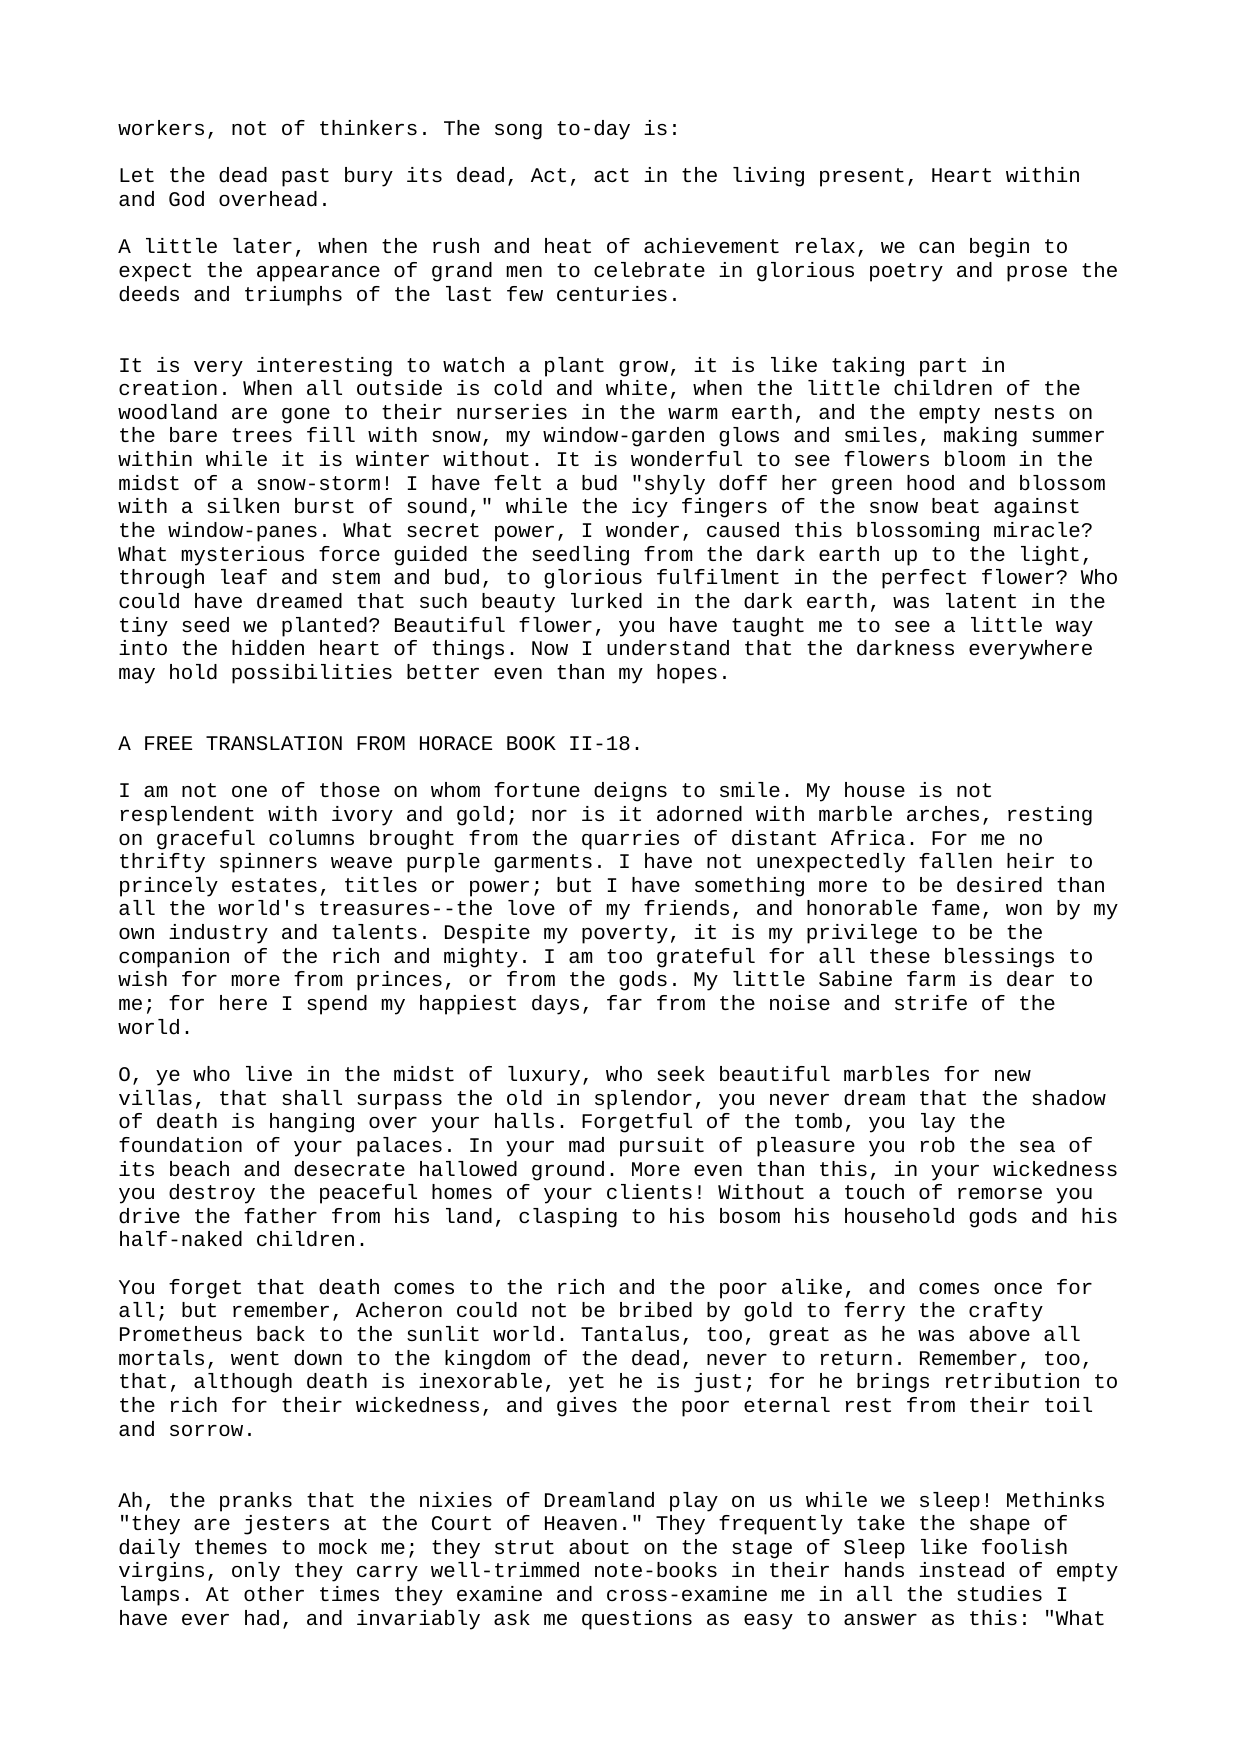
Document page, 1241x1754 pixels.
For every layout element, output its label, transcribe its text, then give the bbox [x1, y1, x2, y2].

text A little later, when the rush and heat of achievement relax, we can begin to expect the appearance of grand men to celebrate in glorious poetry and prose the deeds and triumphs of the last few centuries. [118, 236, 1122, 307]
text workers, not of thinkers. The song to-day is: [118, 118, 1122, 142]
text You forget that death comes to the rich and the poor alike, and comes once for all; but remember, Acheron could not be bribed by gold to ferry the crafty Prometheus back to the sunlit world. Tantalus, too, great as he was above all mortals, went down to the kingdom of the dead, never to return. Remember, too, that, although death is inexorable, yet he is just; for he brings retribution to the rich for their wickedness, and gives the poor eternal rest from their toil and sorrow. [118, 1277, 1122, 1442]
text O, ye who live in the midst of luxury, who seek beautiful marbles for new villas, that shall surpass the old in splendor, you never dream that the shadow of death is hanging over your halls. Forgetful of the tomb, you lay the foundation of your palaces. In your mad pursuit of pleasure you rob the sea of its beach and desecrate hallowed ground. More even than this, in your wickedness you destroy the peaceful homes of your clients! Without a touch of remorse you drive the father from his land, clasping to his bosom his household gods and his half-naked children. [118, 1064, 1122, 1253]
text I am not one of those on whom fortune deigns to smile. My house is not resplendent with ivory and gold; nor is it adorned with marble arches, resting on graceful columns brought from the quarries of distant Africa. For me no thrifty spinners weave purple garments. I have not unexpectedly fallen heir to princely estates, titles or power; but I have something more to be desired than all the world's treasures--the love of my friends, and honorable fame, won by my own industry and talents. Despite my poverty, it is my privilege to be the companion of the rich and mighty. I am too grateful for all these blessings to wish for more from princes, or from the gods. My little Sabine farm is dear to me; for here I spend my happiest days, far from the noise and strife of the world. [118, 780, 1122, 1040]
text A FREE TRANSLATION FROM HORACE BOOK II-18. [118, 733, 1122, 757]
text It is very interesting to watch a plant grow, it is like taking part in creation. When all outside is cold and white, when the little children of the woodland are gone to their nurseries in the warm earth, and the empty nests on the bare trees fill with snow, my window-garden glows and smiles, making summer within while it is winter without. It is wonderful to see flowers bloom in the midst of a snow-storm! I have felt a bud "shyly doff her green hood and blossom with a silken burst of sound," while the icy fingers of the snow beat against the window-panes. What secret power, I wonder, caused this blossoming miracle? What mysterious force guided the seedling from the dark earth up to the light, through leaf and stem and bud, to glorious fulfilment in the perfect flower? Who could have dreamed that such beauty lurked in the dark earth, was latent in the tiny seed we planted? Beautiful flower, you have taught me to see a little way into the hidden heart of things. Now I understand that the darkness everywhere may hold possibilities better even than my hopes. [118, 354, 1122, 686]
text Ah, the pranks that the nixies of Dreamland play on us while we sleep! Methinks "they are jesters at the Court of Heaven." They frequently take the shape of daily themes to mock me; they strut about on the stage of Sleep like foolish virgins, only they carry well-trimmed note-books in their hands instead of empty lamps. At other times they examine and cross-examine me in all the studies I have ever had, and invariably ask me questions as easy to answer as this: "What [118, 1489, 1122, 1631]
text Let the dead past bury its dead, Act, act in the living present, Heart within and God overhead. [118, 165, 1122, 213]
